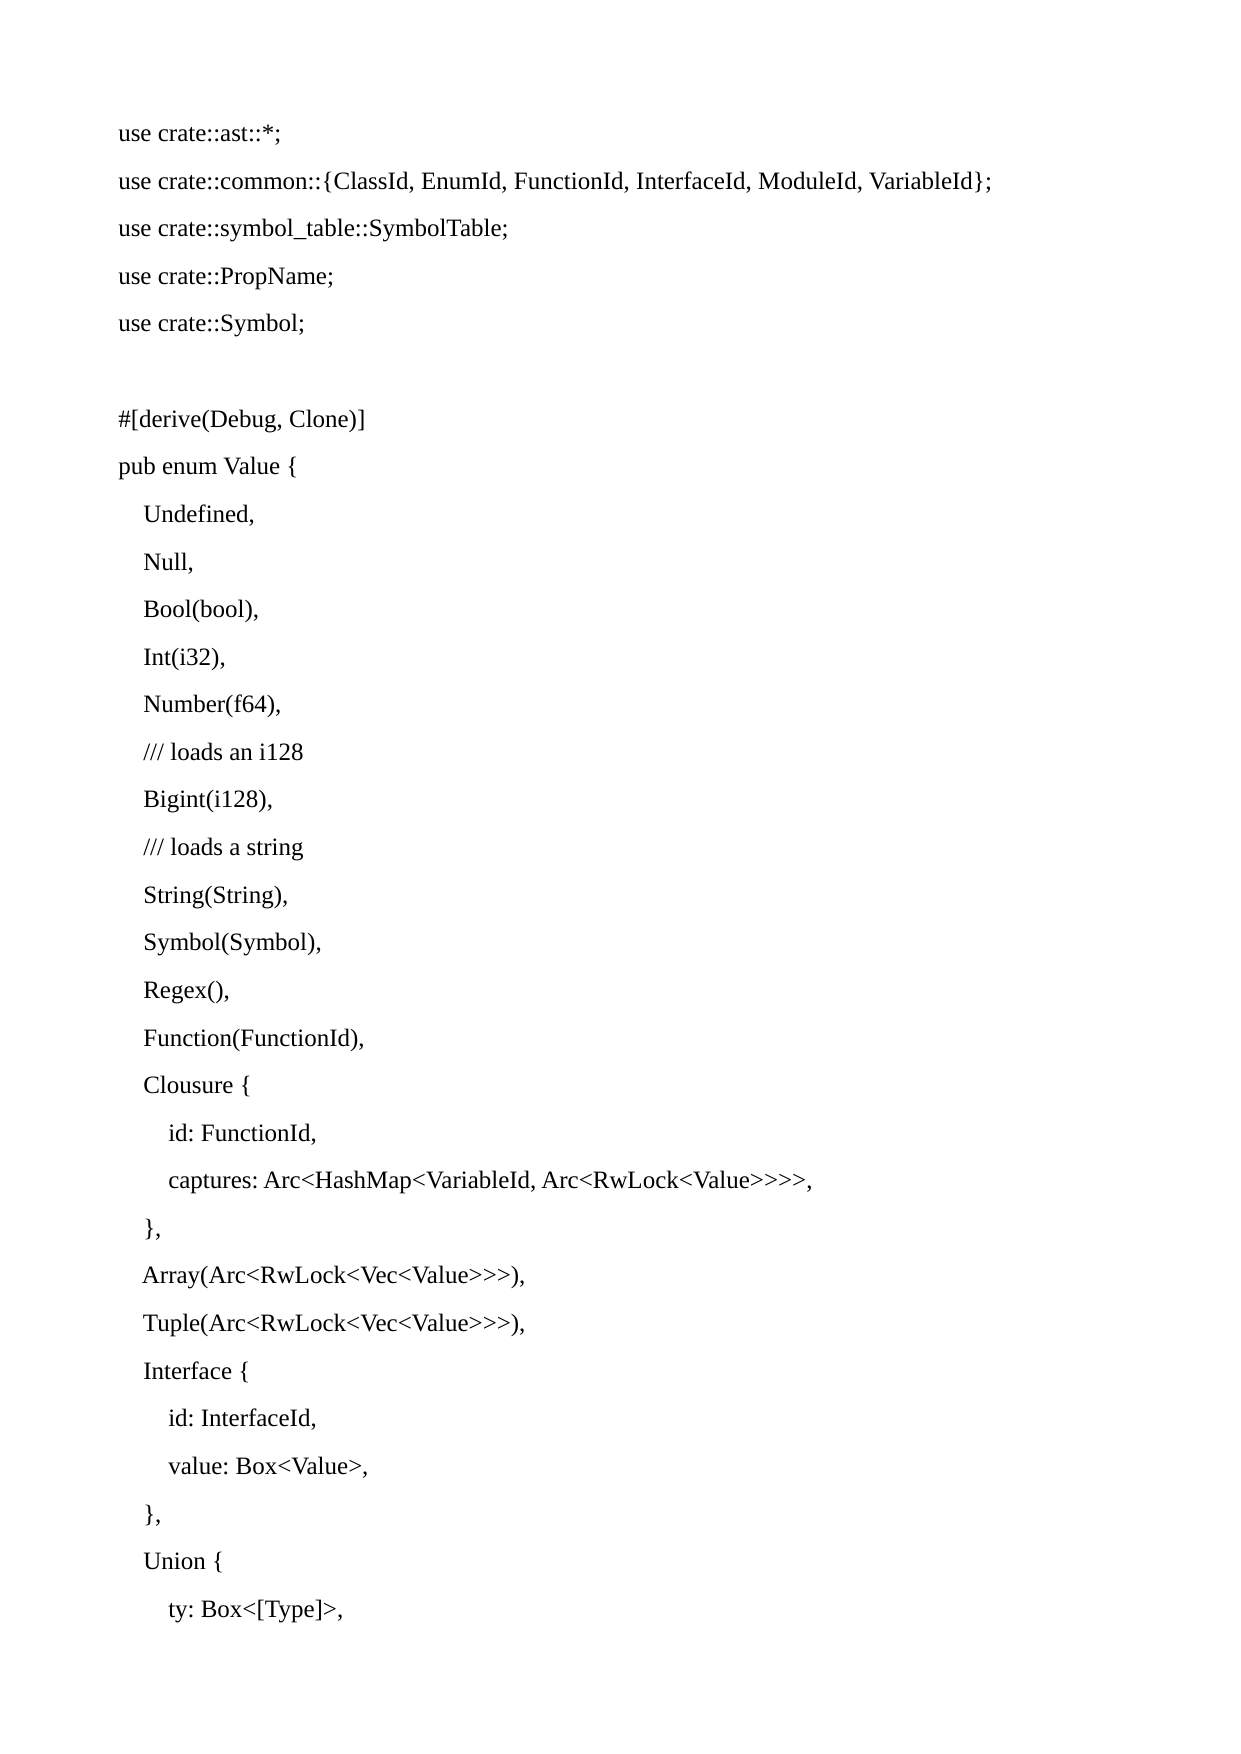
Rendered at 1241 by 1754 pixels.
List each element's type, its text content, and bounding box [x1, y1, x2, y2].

text /// loads a string [118, 832, 1122, 861]
text use crate::PropName; [118, 261, 1122, 290]
text String(String), [118, 880, 1122, 908]
text Union { [118, 1546, 1122, 1575]
text id: FunctionId, [118, 1118, 1122, 1147]
text value: Box<Value>, [118, 1451, 1122, 1480]
text use crate::ast::*; [118, 118, 1122, 147]
text ty: Box<[Type]>, [118, 1594, 1122, 1623]
text Function(FunctionId), [118, 1023, 1122, 1051]
text Bool(bool), [118, 594, 1122, 623]
text Null, [118, 547, 1122, 575]
text Symbol(Symbol), [118, 927, 1122, 956]
text id: InterfaceId, [118, 1403, 1122, 1432]
text pub enum Value { [118, 451, 1122, 480]
text use crate::Symbol; [118, 308, 1122, 337]
text use crate::symbol_table::SymbolTable; [118, 213, 1122, 242]
text Interface { [118, 1356, 1122, 1384]
text Number(f64), [118, 689, 1122, 718]
text captures: Arc<HashMap<VariableId, Arc<RwLock<Value>>>>, [118, 1165, 1122, 1194]
text Bigint(i128), [118, 784, 1122, 813]
text use crate::common::{ClassId, EnumId, FunctionId, InterfaceId, ModuleId, VariableId}; [118, 166, 1122, 194]
text }, [118, 1499, 1122, 1527]
text Tuple(Arc<RwLock<Vec<Value>>>), [118, 1308, 1122, 1337]
text #[derive(Debug, Clone)] [118, 404, 1122, 432]
text Array(Arc<RwLock<Vec<Value>>>), [118, 1261, 1122, 1289]
text Undefined, [118, 499, 1122, 528]
text /// loads an i128 [118, 737, 1122, 766]
text }, [118, 1213, 1122, 1242]
text Regex(), [118, 975, 1122, 1004]
text Clousure { [118, 1070, 1122, 1099]
text Int(i32), [118, 642, 1122, 671]
